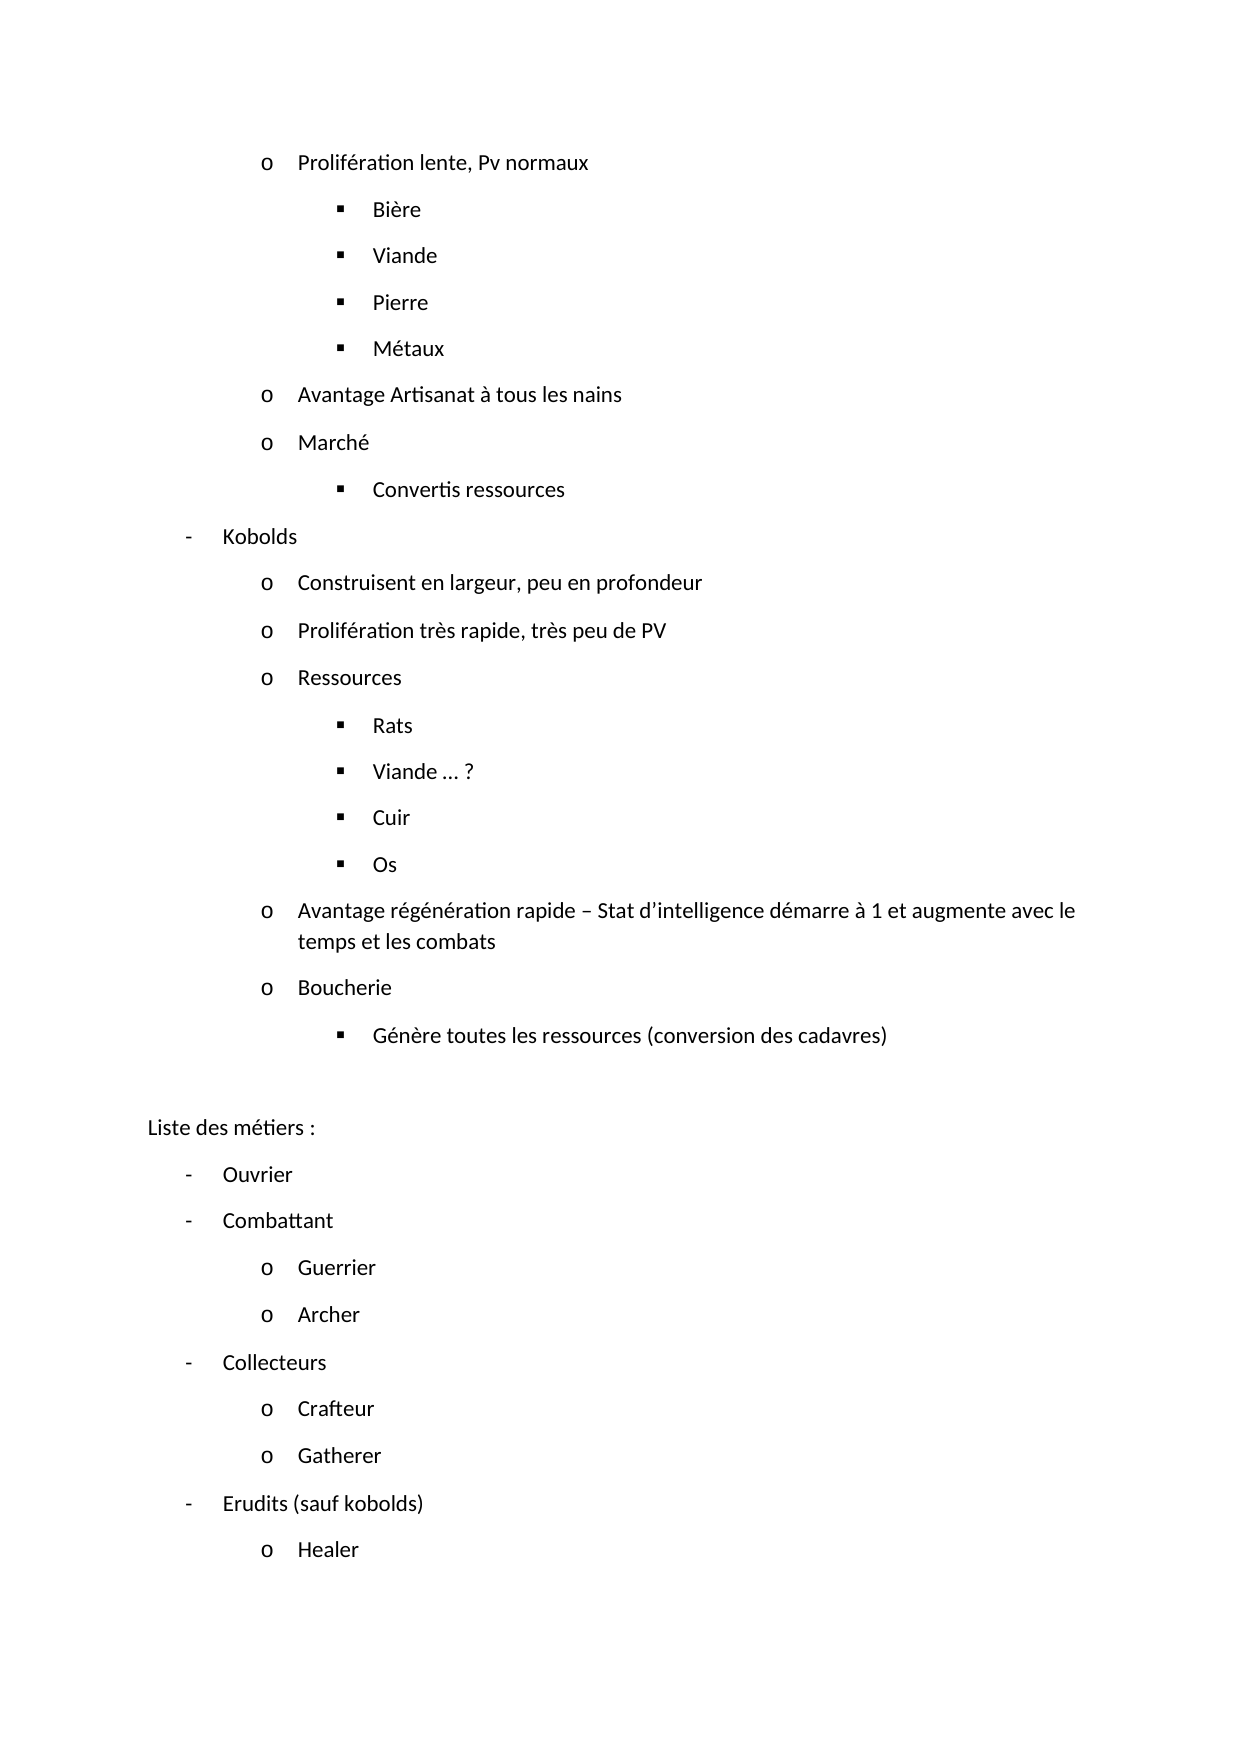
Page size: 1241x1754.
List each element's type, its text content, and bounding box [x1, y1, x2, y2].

list Collecteurs [185, 1348, 1093, 1376]
list Marché [260, 428, 1093, 457]
list Bière [335, 195, 1093, 223]
list Boucherie [260, 973, 1093, 1002]
list Avantage Artisanat à tous les nains [260, 381, 1093, 410]
list Construisent en largeur, peu en profondeur [260, 568, 1093, 597]
list Génère toutes les ressources (conversion des cadavres) [335, 1021, 1093, 1049]
list Ressources [260, 663, 1093, 692]
list Rats [335, 711, 1093, 739]
list Combattant [185, 1206, 1093, 1234]
list Métaux [335, 334, 1093, 362]
list Guerrier [260, 1253, 1093, 1282]
list Pierre [335, 288, 1093, 316]
list Healer [260, 1535, 1093, 1564]
list Gatherer [260, 1441, 1093, 1471]
list Viande [335, 241, 1093, 269]
list Crafteur [260, 1394, 1093, 1423]
list Erudits (sauf kobolds) [185, 1489, 1093, 1517]
list Os [335, 850, 1093, 878]
list Avantage régénération rapide – Stat d’intelligence démarre à 1 et augmente avec le temps et les combats [260, 896, 1093, 955]
list Ouvrier [185, 1160, 1093, 1188]
list Cuir [335, 803, 1093, 831]
list Viande … ? [335, 757, 1093, 785]
list Prolifération très rapide, très peu de PV [260, 616, 1093, 645]
list Convertis ressources [335, 476, 1093, 503]
list Archer [260, 1300, 1093, 1329]
list Kobolds [185, 522, 1093, 550]
text Liste des métiers : [148, 1113, 1093, 1142]
list Prolifération lente, Pv normaux [260, 148, 1093, 177]
